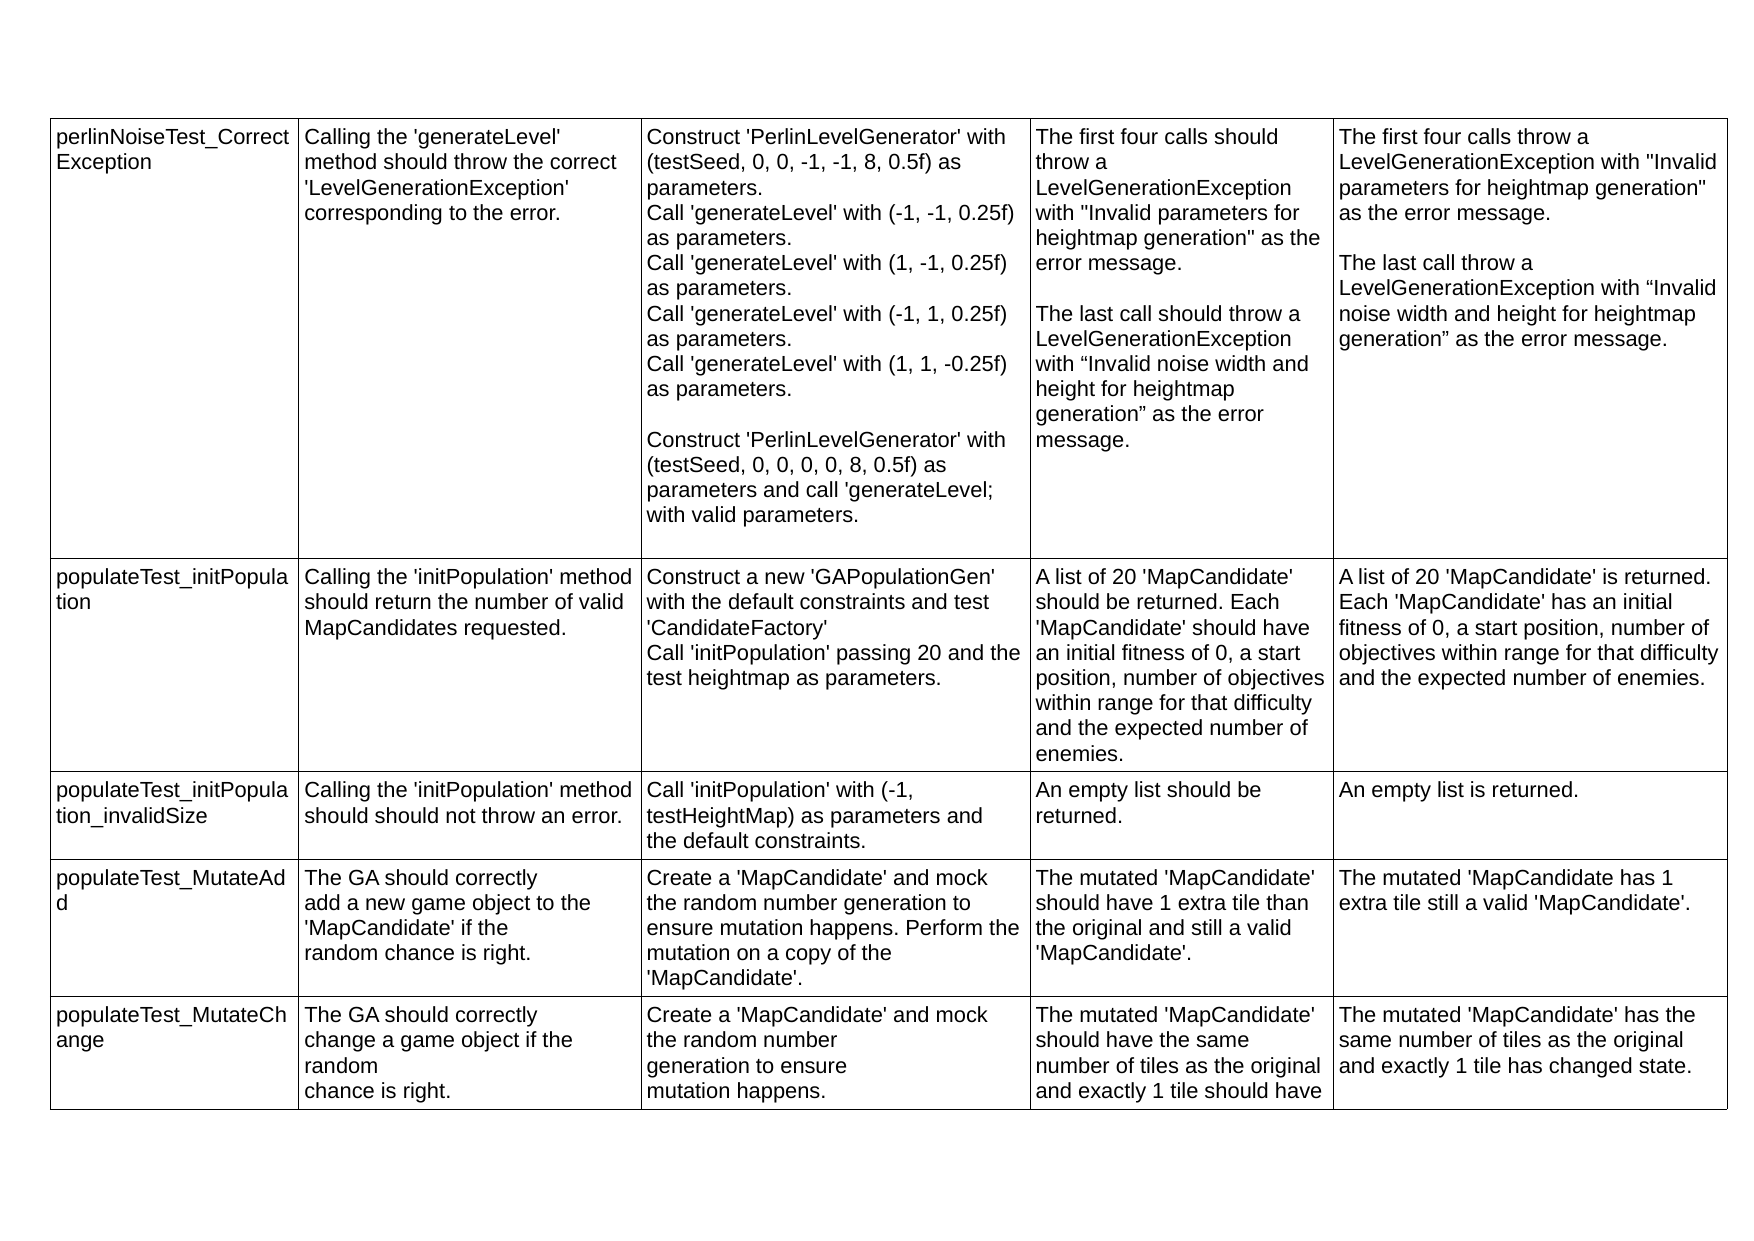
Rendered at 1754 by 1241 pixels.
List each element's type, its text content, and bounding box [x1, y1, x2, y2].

table_cell A list of 20 'MapCandidate' is returned. Each 'MapCandidate' has an initial fitness of 0, a start position, number of objectives within range for that difficulty and the expected number of enemies. [1334, 559, 1727, 771]
table_cell populateTest_initPopulation [51, 559, 298, 771]
table_cell populateTest_initPopulation_invalidSize [51, 772, 298, 859]
table_cell The mutated 'MapCandidate' should have the same number of tiles as the original and exactly 1 tile should have [1031, 997, 1333, 1109]
table_cell An empty list should be returned. [1031, 772, 1333, 859]
table_cell The mutated 'MapCandidate' has the same number of tiles as the original and exactly 1 tile has changed state. [1334, 997, 1727, 1109]
table_cell An empty list is returned. [1334, 772, 1727, 859]
table_cell populateTest_MutateChange [51, 997, 298, 1109]
table_cell Create a 'MapCandidate' and mock the random number generation to ensure mutation happens. Perform the mutation on a copy of the 'MapCandidate'. [642, 860, 1030, 996]
table_cell The mutated 'MapCandidate' should have 1 extra tile than the original and still a valid 'MapCandidate'. [1031, 860, 1333, 996]
table_cell Calling the 'initPopulation' method should should not throw an error. [299, 772, 641, 859]
table_cell perlinNoiseTest_CorrectException [51, 119, 298, 558]
table_cell A list of 20 'MapCandidate' should be returned. Each 'MapCandidate' should have an initial fitness of 0, a start position, number of objectives within range for that difficulty and the expected number of enemies. [1031, 559, 1333, 771]
table_cell Construct a new 'GAPopulationGen' with the default constraints and test 'CandidateFactory' Call 'initPopulation' passing 20 and the test heightmap as parameters. [642, 559, 1030, 771]
table_cell The first four calls should throw a LevelGenerationException with "Invalid parameters for heightmap generation" as the error message. The last call should throw a LevelGenerationException with “Invalid noise width and height for heightmap generation” as the error message. [1031, 119, 1333, 558]
table_cell The GA should correctly add a new game object to the 'MapCandidate' if the random chance is right. [299, 860, 641, 996]
table_cell Call 'initPopulation' with (-1, testHeightMap) as parameters and the default constraints. [642, 772, 1030, 859]
table_cell The first four calls throw a LevelGenerationException with "Invalid parameters for heightmap generation" as the error message. The last call throw a LevelGenerationException with “Invalid noise width and height for heightmap generation” as the error message. [1334, 119, 1727, 558]
table_cell Calling the 'generateLevel' method should throw the correct 'LevelGenerationException' corresponding to the error. [299, 119, 641, 558]
table_cell populateTest_MutateAdd [51, 860, 298, 996]
table_cell The GA should correctly change a game object if the random chance is right. [299, 997, 641, 1109]
table_cell Create a 'MapCandidate' and mock the random number generation to ensure mutation happens. [642, 997, 1030, 1109]
table_cell Calling the 'initPopulation' method should return the number of valid MapCandidates requested. [299, 559, 641, 771]
table_cell The mutated 'MapCandidate has 1 extra tile still a valid 'MapCandidate'. [1334, 860, 1727, 996]
table_cell Construct 'PerlinLevelGenerator' with (testSeed, 0, 0, -1, -1, 8, 0.5f) as parameters. Call 'generateLevel' with (-1, -1, 0.25f) as parameters. Call 'generateLevel' with (1, -1, 0.25f) as parameters. Call 'generateLevel' with (-1, 1, 0.25f) as parameters. Call 'generateLevel' with (1, 1, -0.25f) as parameters. Construct 'PerlinLevelGenerator' with (testSeed, 0, 0, 0, 0, 8, 0.5f) as parameters and call 'generateLevel; with valid parameters. [642, 119, 1030, 558]
